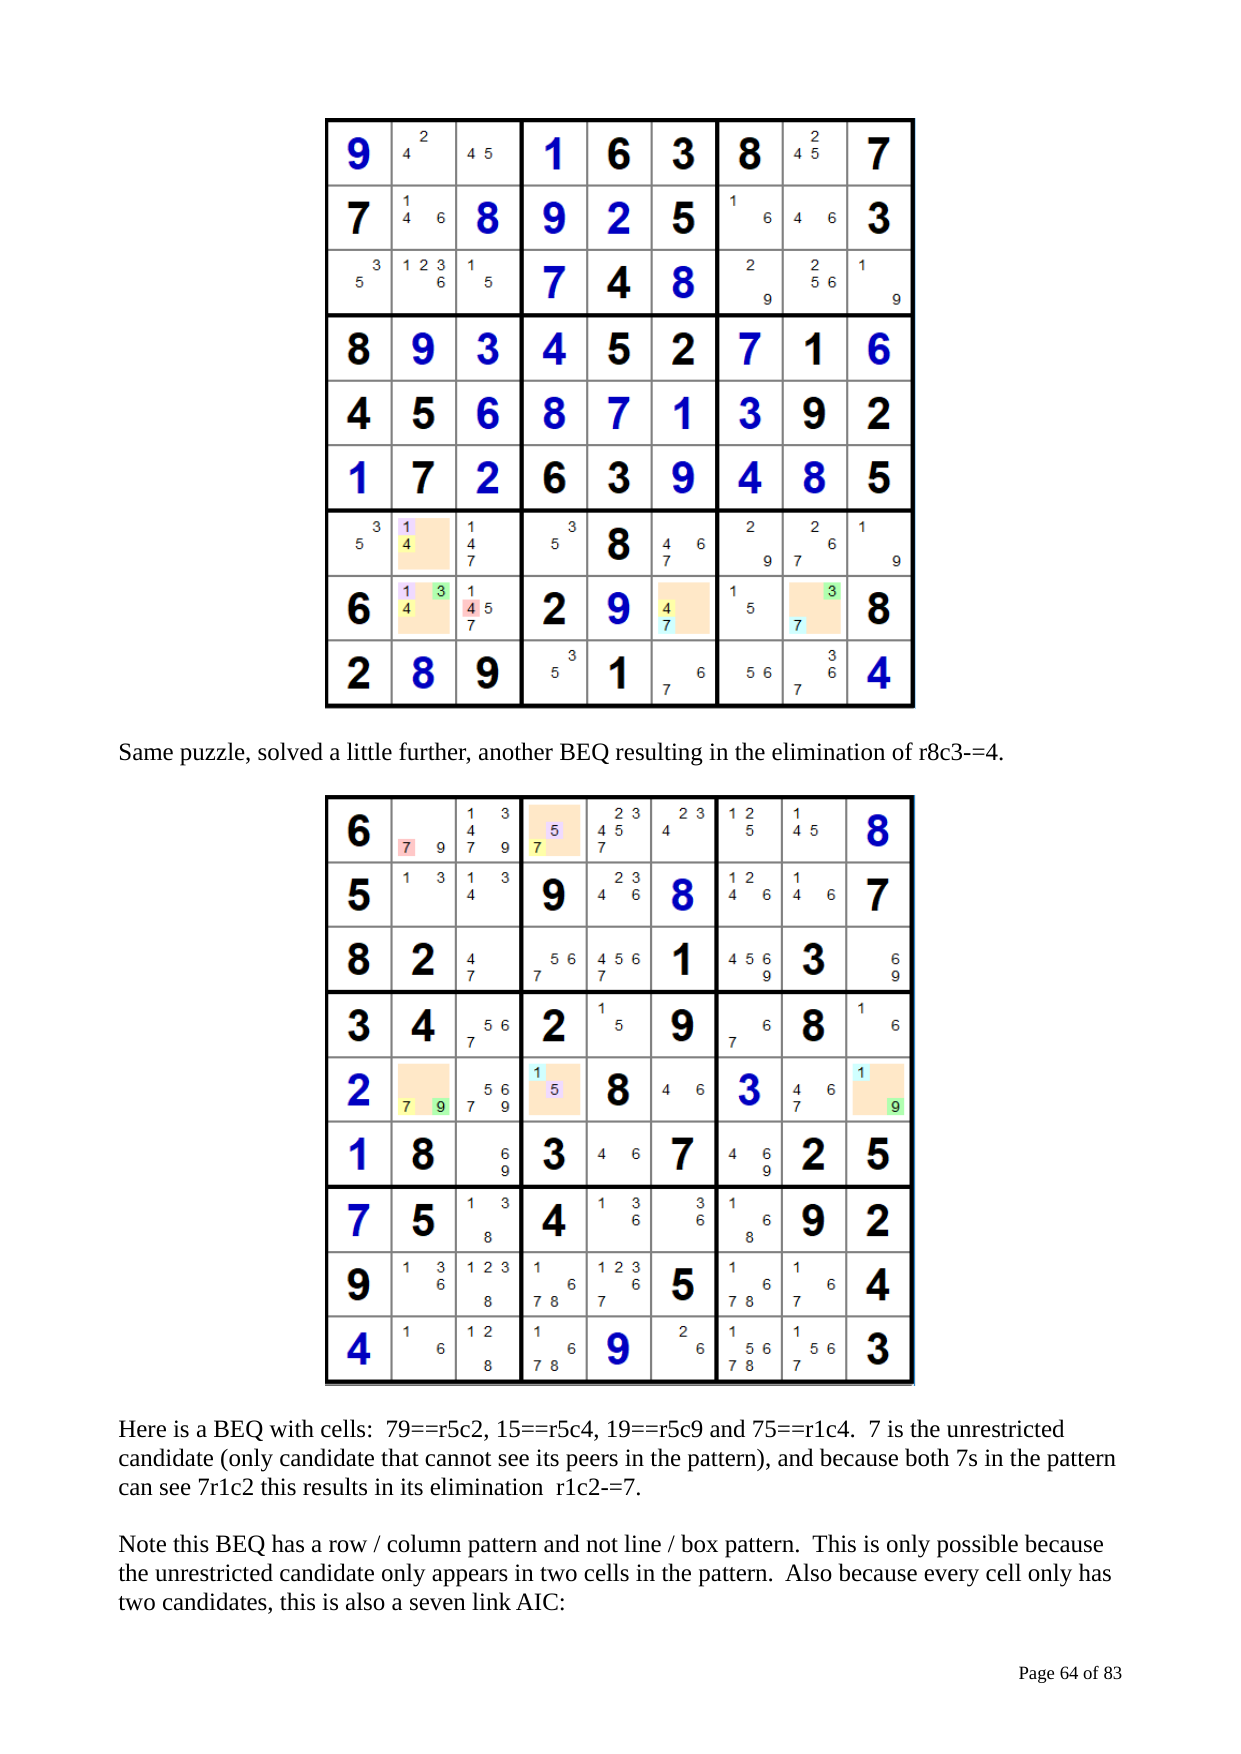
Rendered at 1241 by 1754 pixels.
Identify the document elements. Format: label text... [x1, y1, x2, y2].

text Note this BEQ has a row / column pattern and not line / box pattern. This is only possible because the unrestricted candidate only appears in two cells in the pattern. Also because every cell only has two candidates, this is also a seven link AIC: [118, 1529, 1122, 1615]
picture [325, 795, 916, 1386]
picture [325, 118, 916, 709]
text Same puzzle, solved a little further, another BEQ resulting in the elimination of r8c3-=4. [118, 737, 1122, 766]
text Here is a BEQ with cells: 79==r5c2, 15==r5c4, 19==r5c9 and 75==r1c4. 7 is the unrestricted candidate (only candidate that cannot see its peers in the pattern), and because both 7s in the pattern can see 7r1c2 this results in its elimination r1c2-=7. [118, 1414, 1122, 1500]
